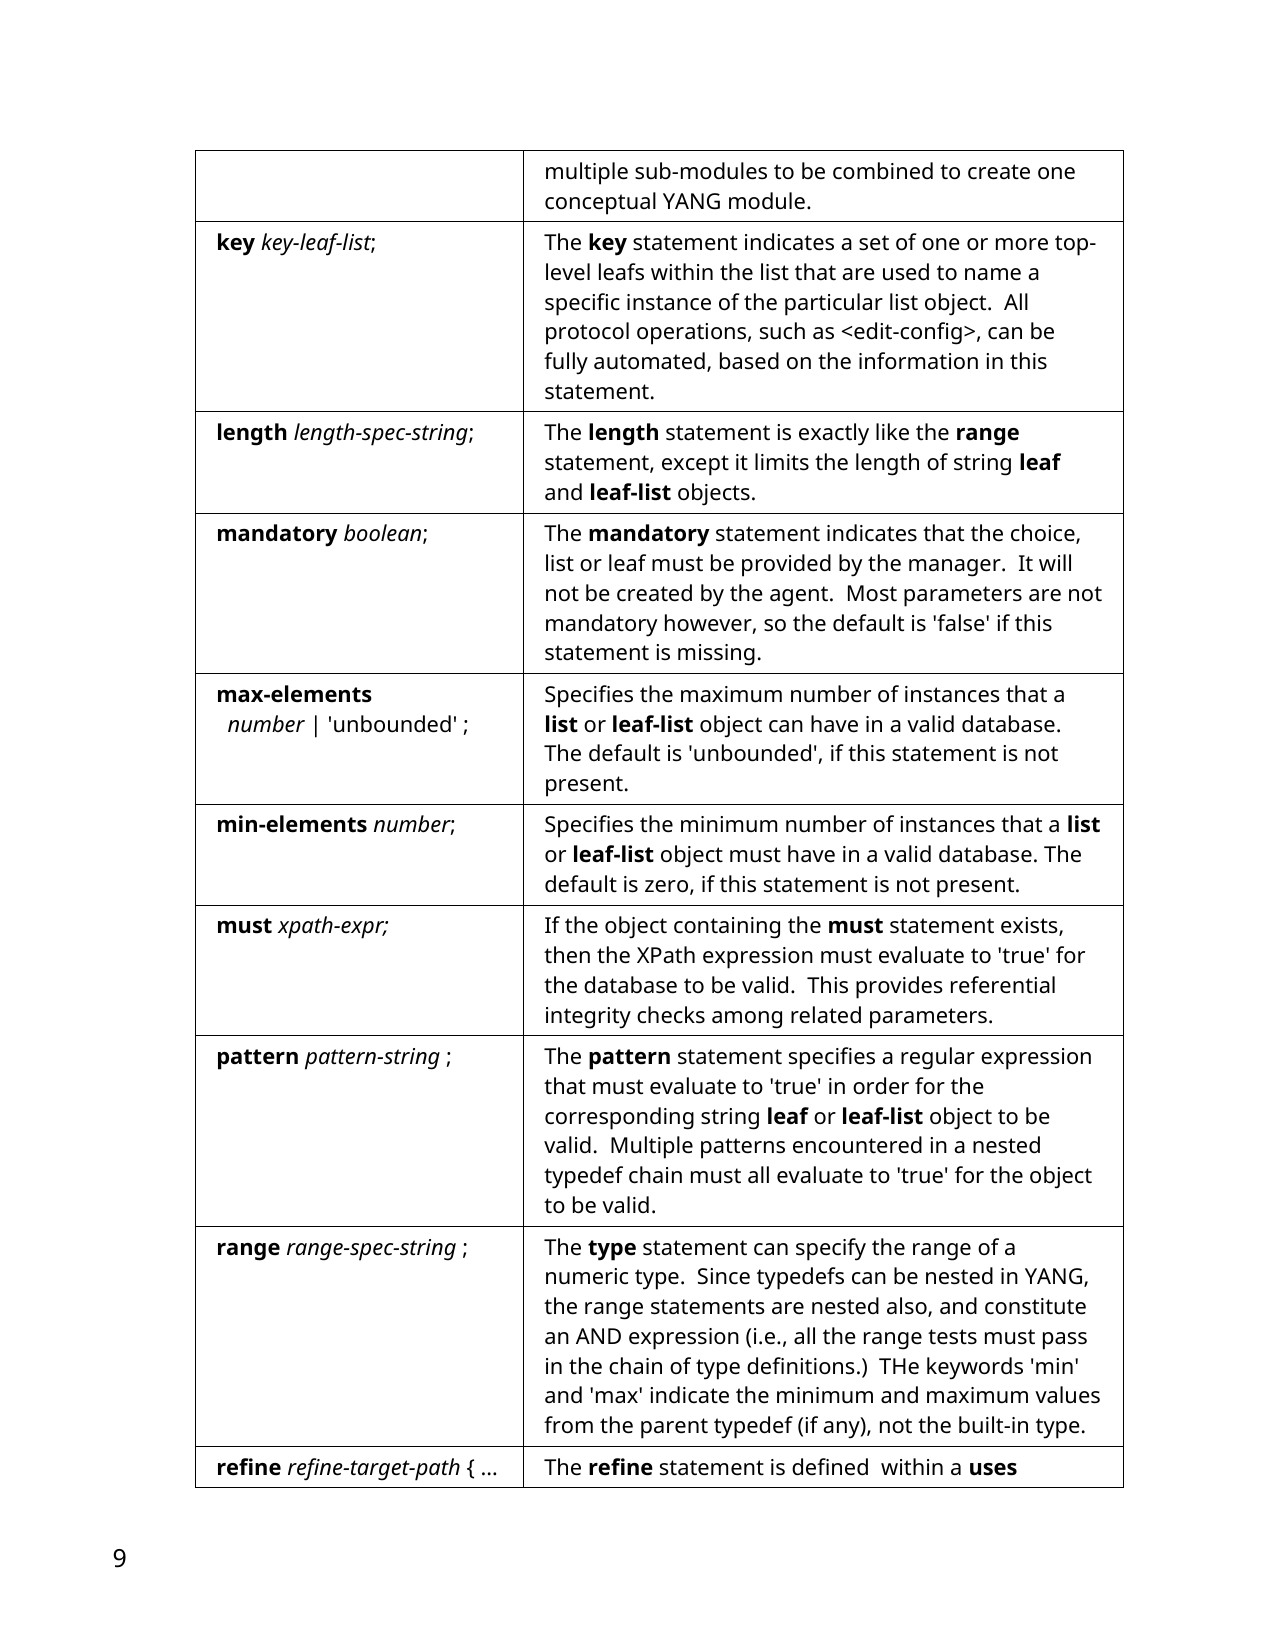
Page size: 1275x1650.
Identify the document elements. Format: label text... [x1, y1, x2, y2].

table_cell key key-leaf-list; [196, 222, 523, 411]
table_cell refine refine-target-path { … [196, 1447, 523, 1487]
table_cell max-elements number | 'unbounded' ; [196, 674, 523, 804]
table_cell Specifies the minimum number of instances that a list or leaf-list object must have in a valid database. The default is zero, if this statement is not present. [524, 805, 1123, 904]
table_cell length length-spec-string; [196, 412, 523, 512]
table_cell [196, 151, 523, 221]
table_cell The key statement indicates a set of one or more top-level leafs within the list that are used to name a specific instance of the particular list object. All protocol operations, such as <edit-config>, can be fully automated, based on the information in this statement. [524, 222, 1123, 411]
table_cell pattern pattern-string ; [196, 1036, 523, 1226]
table_cell The pattern statement specifies a regular expression that must evaluate to 'true' in order for the corresponding string leaf or leaf-list object to be valid. Multiple patterns encountered in a nested typedef chain must all evaluate to 'true' for the object to be valid. [524, 1036, 1123, 1226]
table_cell mandatory boolean; [196, 514, 523, 673]
table_cell The refine statement is defined within a uses [524, 1447, 1123, 1487]
table_cell range range-spec-string ; [196, 1227, 523, 1446]
table_cell The type statement can specify the range of a numeric type. Since typedefs can be nested in YANG, the range statements are nested also, and constitute an AND expression (i.e., all the range tests must pass in the chain of type definitions.) THe keywords 'min' and 'max' indicate the minimum and maximum values from the parent typedef (if any), not the built-in type. [524, 1227, 1123, 1446]
table_cell must xpath-expr; [196, 906, 523, 1035]
table_cell Specifies the maximum number of instances that a list or leaf-list object can have in a valid database. The default is 'unbounded', if this statement is not present. [524, 674, 1123, 804]
table_cell The length statement is exactly like the range statement, except it limits the length of string leaf and leaf-list objects. [524, 412, 1123, 512]
table_cell min-elements number; [196, 805, 523, 904]
table_cell The mandatory statement indicates that the choice, list or leaf must be provided by the manager. It will not be created by the agent. Most parameters are not mandatory however, so the default is 'false' if this statement is missing. [524, 514, 1123, 673]
table_cell multiple sub-modules to be combined to create one conceptual YANG module. [524, 151, 1123, 221]
table_cell If the object containing the must statement exists, then the XPath expression must evaluate to 'true' for the database to be valid. This provides referential integrity checks among related parameters. [524, 906, 1123, 1035]
